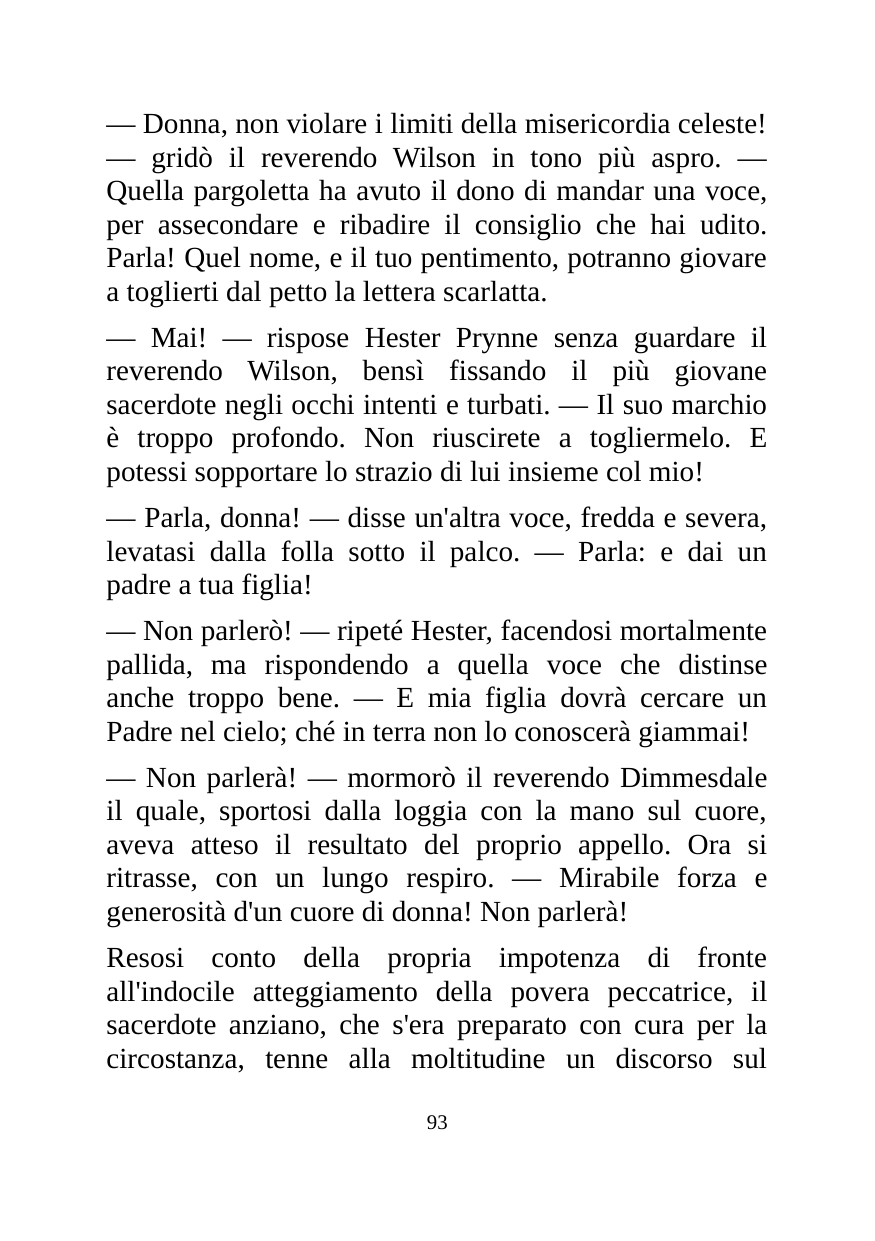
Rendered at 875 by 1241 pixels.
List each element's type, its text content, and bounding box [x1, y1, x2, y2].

text — Non parlerà! — mormorò il reverendo Dimmesdale il quale, sportosi dalla loggia con la mano sul cuore, aveva atteso il resultato del proprio appello. Ora si ritrasse, con un lungo respiro. — Mirabile forza e generosità d'un cuore di donna! Non parlerà! [106, 760, 768, 928]
text — Mai! — rispose Hester Prynne senza guardare il reverendo Wilson, bensì fissando il più giovane sacerdote negli occhi intenti e turbati. — Il suo marchio è troppo profondo. Non riuscirete a togliermelo. E potessi sopportare lo strazio di lui insieme col mio! [106, 320, 768, 488]
text — Non parlerò! — ripeté Hester, facendosi mortalmente pallida, ma rispondendo a quella voce che distinse anche troppo bene. — E mia figlia dovrà cercare un Padre nel cielo; ché in terra non lo conoscerà giammai! [106, 613, 768, 747]
text — Donna, non violare i limiti della misericordia celeste! — gridò il reverendo Wilson in tono più aspro. — Quella pargoletta ha avuto il dono di mandar una voce, per assecondare e ribadire il consiglio che hai udito. Parla! Quel nome, e il tuo pentimento, potranno giovare a toglierti dal petto la lettera scarlatta. [106, 106, 768, 307]
text Resosi conto della propria impotenza di fronte all'indocile atteggiamento della povera peccatrice, il sacerdote anziano, che s'era preparato con cura per la circostanza, tenne alla moltitudine un discorso sul [106, 940, 768, 1074]
text — Parla, donna! — disse un'altra voce, fredda e severa, levatasi dalla folla sotto il palco. — Parla: e dai un padre a tua figlia! [106, 500, 768, 601]
